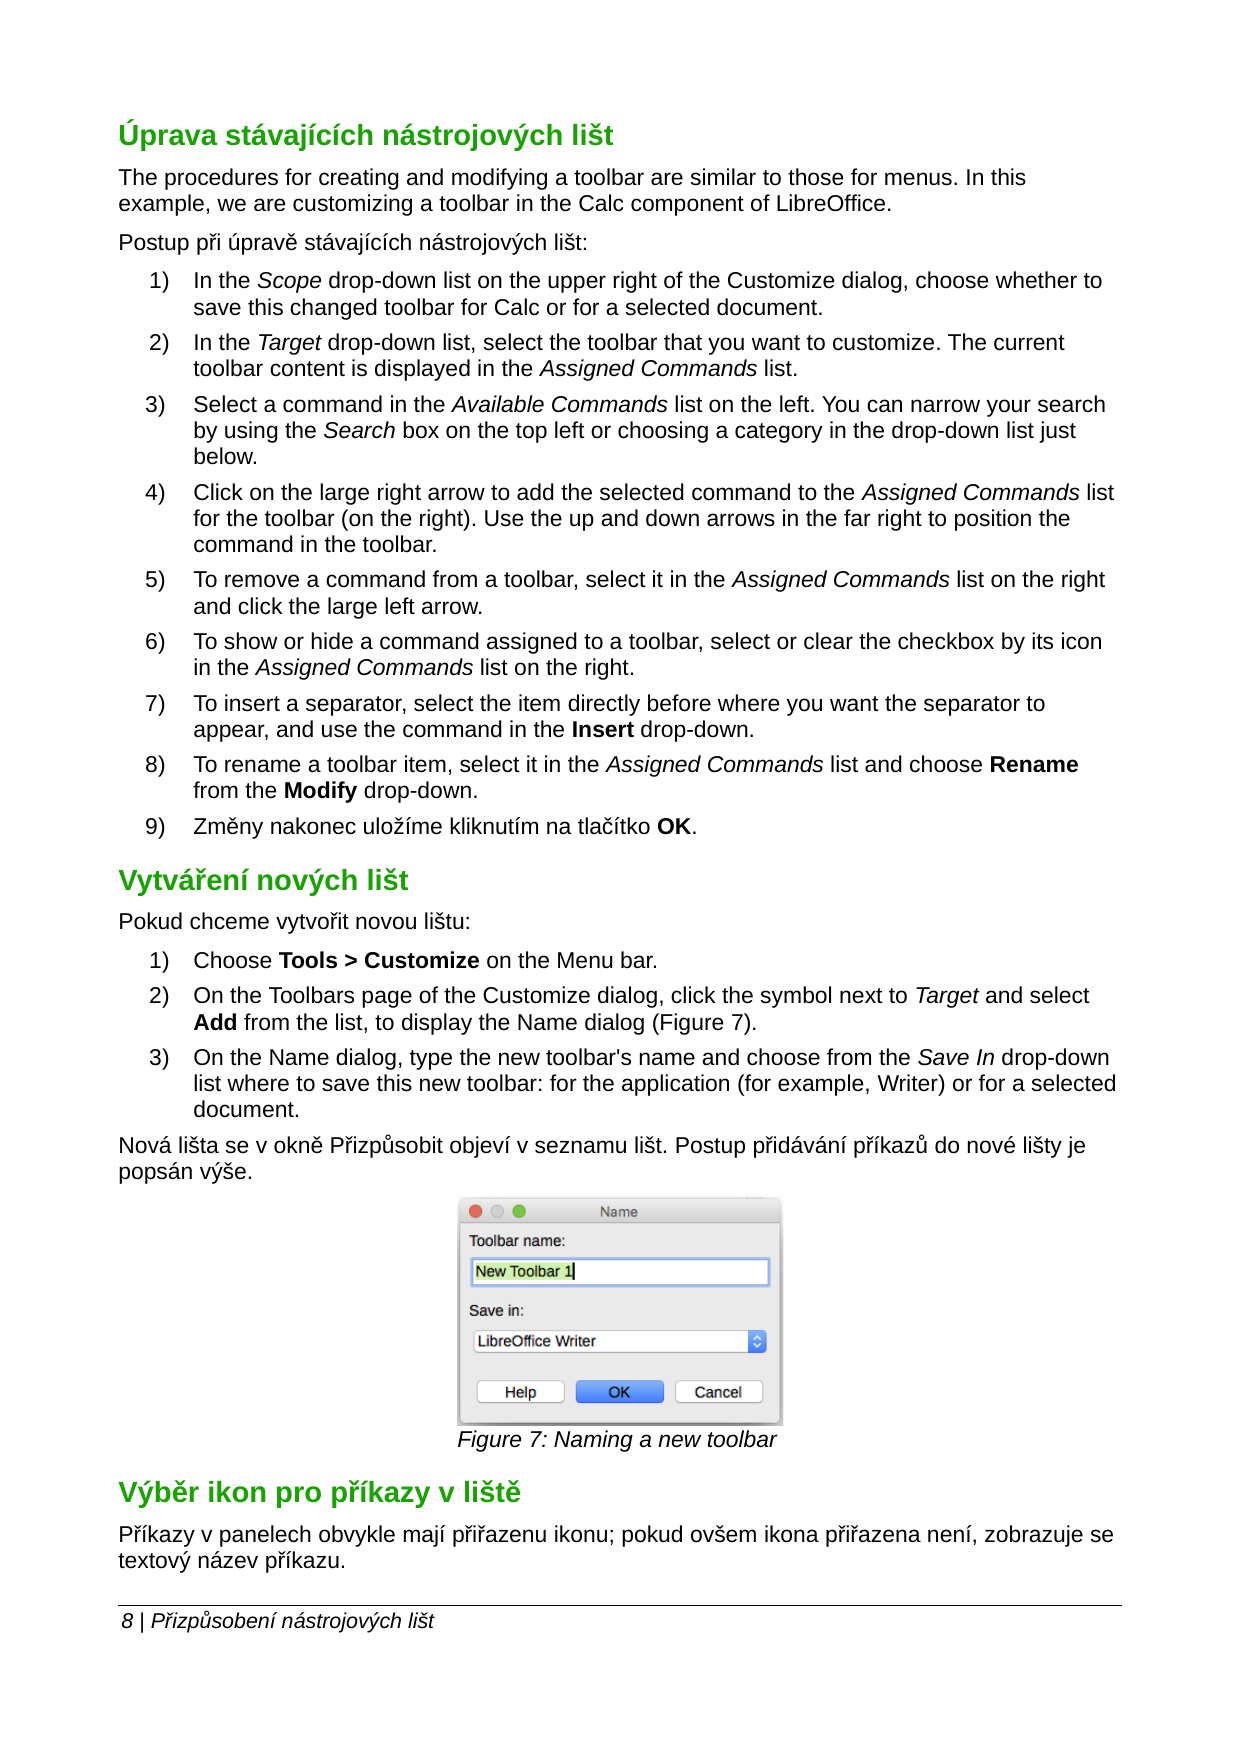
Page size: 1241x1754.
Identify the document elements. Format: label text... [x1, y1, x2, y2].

list Pokud chceme vytvořit novou lištu: [118, 908, 1122, 934]
list To insert a separator, select the item directly before where you want the separator to appear, and use the command in the Insert drop-down. [165, 689, 1122, 742]
list To rename a toolbar item, select it in the Assigned Commands list and choose Rename from the Modify drop-down. [165, 751, 1122, 804]
list Změny nakonec uložíme kliknutím na tlačítko OK. [165, 813, 1122, 839]
list Select a command in the Available Commands list on the left. You can narrow your search by using the Search box on the top left or choosing a category in the drop-down list just below. [165, 391, 1122, 470]
subtitle Výběr ikon pro příkazy v liště [118, 1476, 1122, 1509]
list Postup při úpravě stávajících nástrojových lišt: [118, 229, 1122, 255]
picture [457, 1196, 784, 1426]
subtitle Úprava stávajících nástrojových lišt [118, 118, 1122, 152]
list In the Scope drop-down list on the upper right of the Customize dialog, choose whether to save this changed toolbar for Calc or for a selected document. [169, 267, 1122, 320]
list Click on the large right arrow to add the selected command to the Assigned Commands list for the toolbar (on the right). Use the up and down arrows in the far right to position the command in the toolbar. [165, 478, 1122, 558]
text Figure 7: Naming a new toolbar [457, 1426, 783, 1452]
text Nová lišta se v okně Přizpůsobit objeví v seznamu lišt. Postup přidávání příkazů do nové lišty je popsán výše. [118, 1132, 1122, 1184]
list To show or hide a command assigned to a toolbar, select or clear the checkbox by its icon in the Assigned Commands list on the right. [165, 628, 1122, 681]
subtitle Vytváření nových lišt [118, 863, 1122, 896]
list On the Toolbars page of the Customize dialog, click the symbol next to Target and select Add from the list, to display the Name dialog (Figure 7). [169, 982, 1122, 1035]
list In the Target drop-down list, select the toolbar that you want to customize. The current toolbar content is displayed in the Assigned Commands list. [169, 329, 1122, 382]
list To remove a command from a toolbar, select it in the Assigned Commands list on the right and click the large left arrow. [165, 566, 1122, 619]
list Choose Tools > Customize on the Menu bar. [169, 947, 1122, 973]
text Příkazy v panelech obvykle mají přiřazenu ikonu; pokud ovšem ikona přiřazena není, zobrazuje se textový název příkazu. [118, 1521, 1122, 1573]
list On the Name dialog, type the new toolbar's name and choose from the Save In drop-down list where to save this new toolbar: for the application (for example, Writer) or for a selected document. [169, 1044, 1122, 1123]
text The procedures for creating and modifying a toolbar are similar to those for menus. In this example, we are customizing a toolbar in the Calc component of LibreOffice. [118, 163, 1122, 216]
